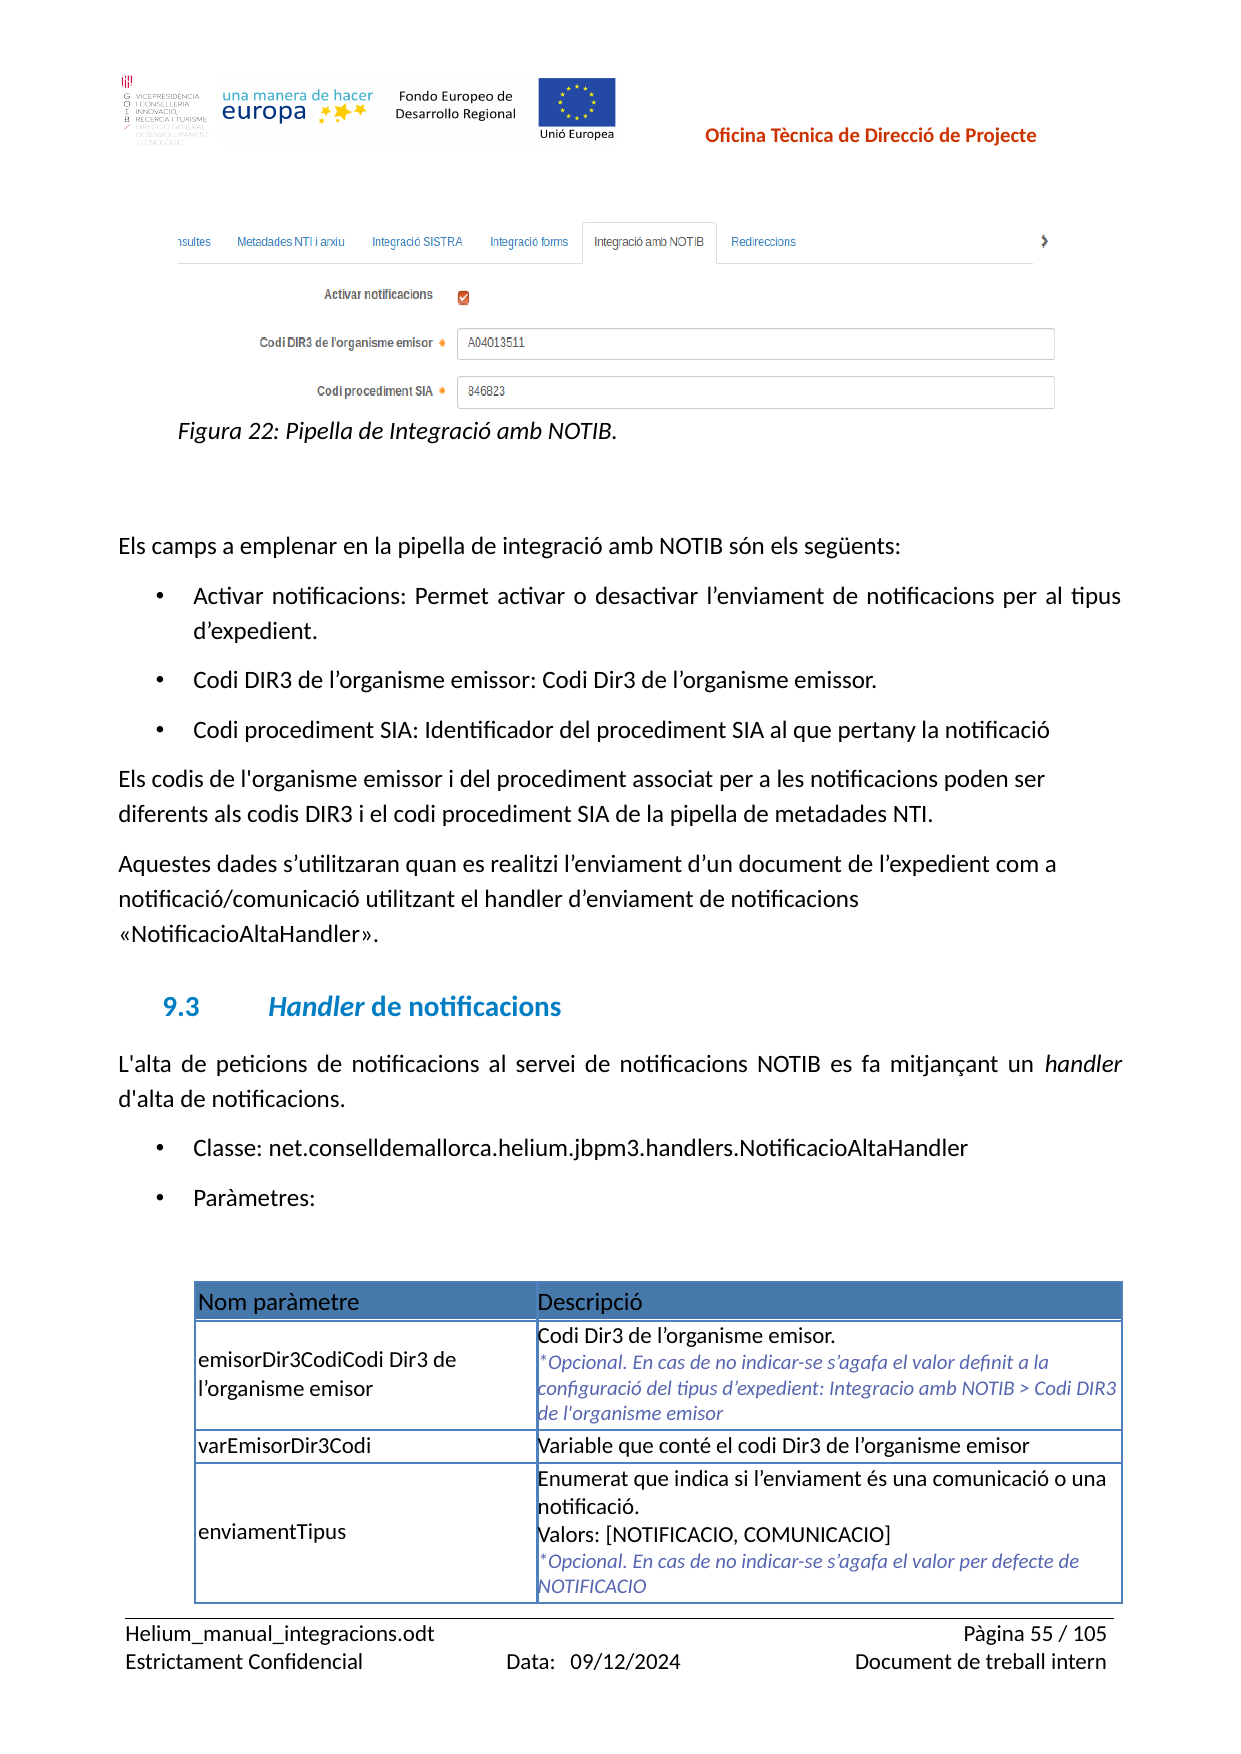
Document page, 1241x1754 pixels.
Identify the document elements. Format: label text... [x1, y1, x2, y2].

picture [219, 73, 621, 147]
picture [118, 73, 213, 147]
table_cell Enumerat que indica si l’enviament és una comunicació o una notificació. Valors: [NOTIFICACIO, COMUNICACIO] *Opcional. En cas de no indicar-se s’agafa el valor per defecte de NOTIFICACIO [539, 1464, 1121, 1602]
text [178, 190, 1063, 214]
text Aquestes dades s’utilitzaran quan es realitzi l’enviament d’un document de l’expedient com a notificació/comunicació utilitzant el handler d’enviament de notificacions «NotificacioAltaHandler». [118, 848, 1122, 949]
list Paràmetres: [156, 1182, 1122, 1212]
text Els camps a emplenar en la pipella de integració amb NOTIB són els següents: [118, 530, 1122, 561]
list Codi DIR3 de l’organisme emissor: Codi Dir3 de l’organisme emissor. [156, 664, 1122, 695]
table_cell Variable que conté el codi Dir3 de l’organisme emisor [539, 1431, 1121, 1462]
list Codi procediment SIA: Identificador del procediment SIA al que pertany la notificació [156, 714, 1122, 744]
table_header Descripció [539, 1283, 1121, 1319]
text L'alta de peticions de notificacions al servei de notificacions NOTIB es fa mitjançant un handler d'alta de notificacions. [118, 1048, 1122, 1113]
table_cell varEmisorDir3Codi [196, 1431, 536, 1462]
list Activar notificacions: Permet activar o desactivar l’enviament de notificacions per al tipus d’expedient. [156, 580, 1122, 645]
table_cell Codi Dir3 de l’organisme emisor. *Opcional. En cas de no indicar-se s’agafa el valor definit a la configuració del tipus d’expedient: Integracio amb NOTIB > Codi DIR3 de l'organisme emisor [539, 1322, 1121, 1429]
text Els codis de l'organisme emissor i del procediment associat per a les notificacions poden ser diferents als codis DIR3 i el codi procediment SIA de la pipella de metadades NTI. [118, 764, 1122, 829]
subtitle Handler de notificacions [156, 988, 1122, 1024]
table_cell emisorDir3CodiCodi Dir3 de l’organisme emisor [196, 1322, 536, 1429]
table_header Nom paràmetre [196, 1283, 536, 1319]
text Figura 22: Pipella de Integració amb NOTIB. [178, 416, 1063, 446]
table_cell enviamentTipus [196, 1464, 536, 1602]
list Classe: net.conselldemallorca.helium.jbpm3.handlers.NotificacioAltaHandler [156, 1132, 1122, 1163]
